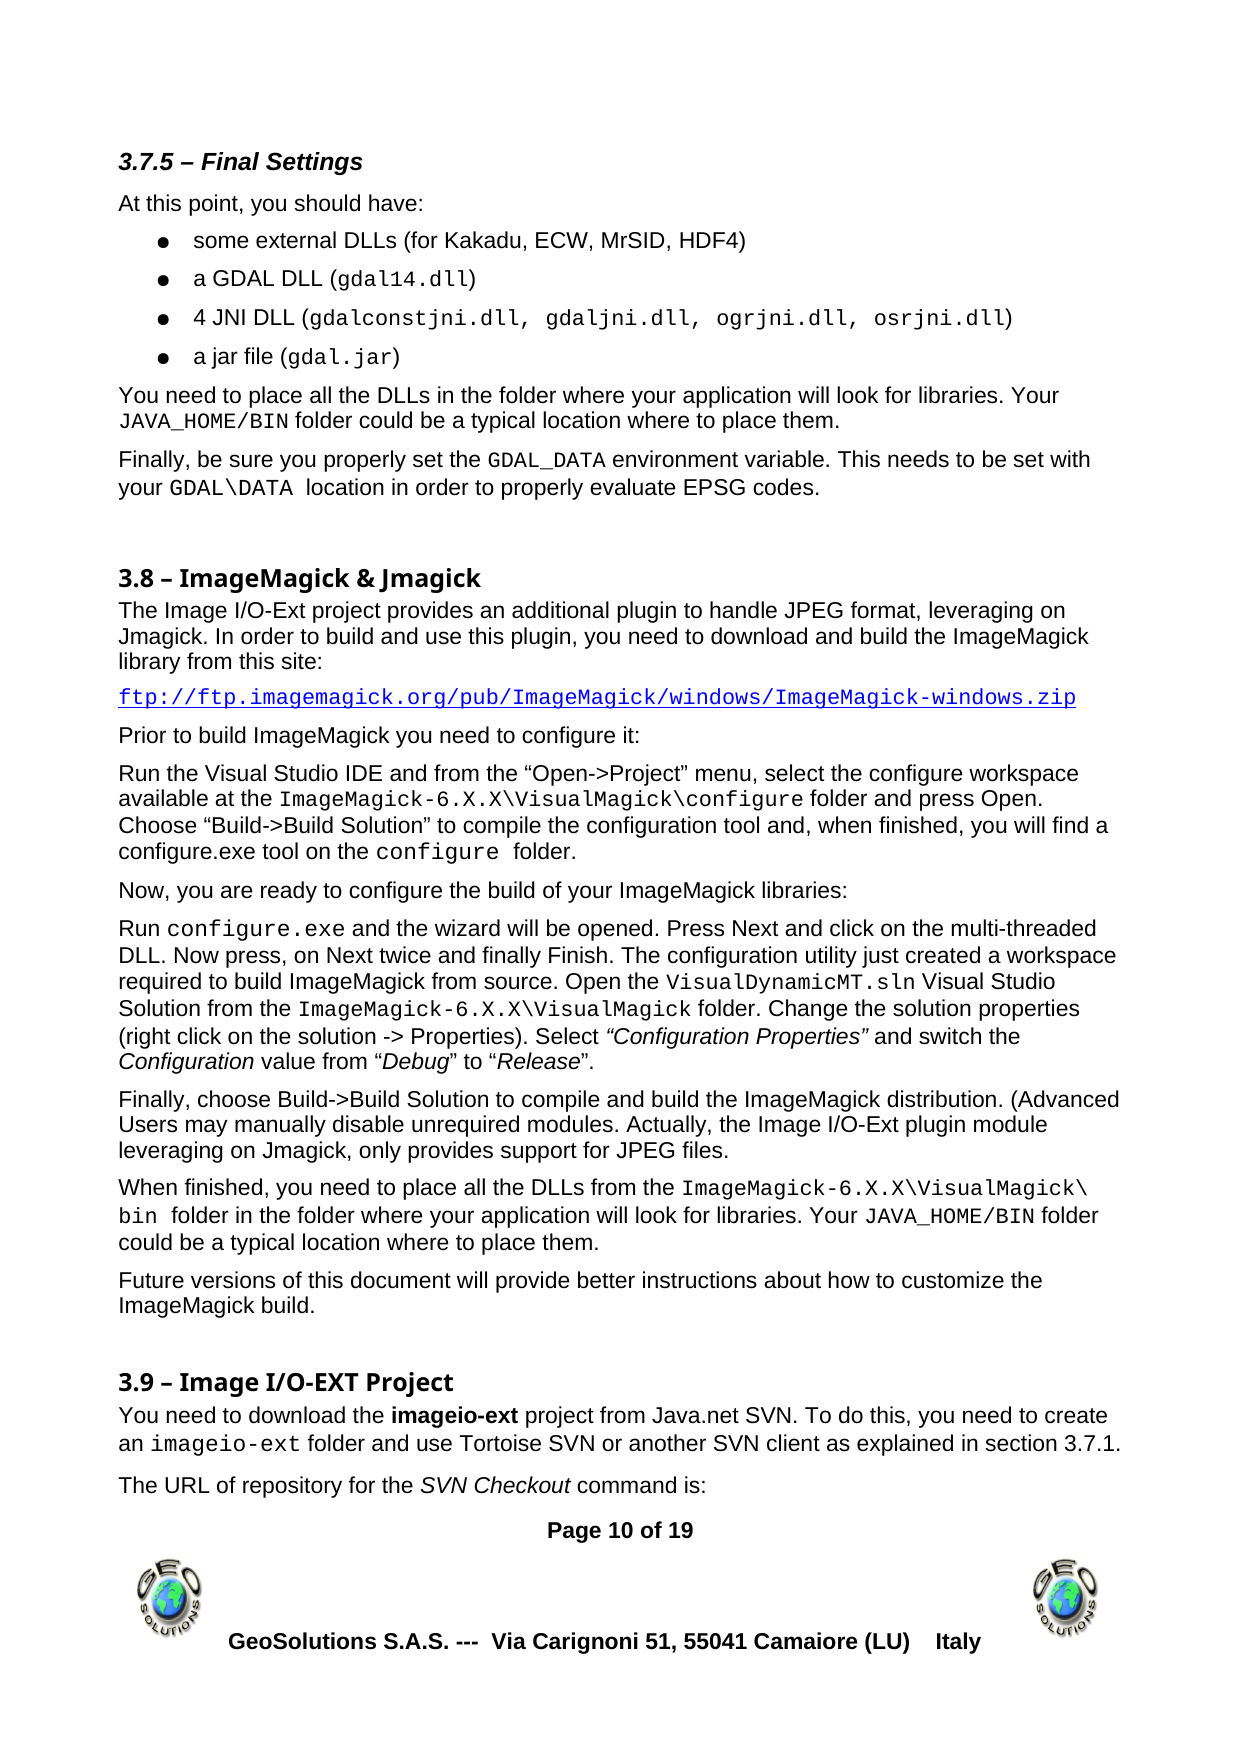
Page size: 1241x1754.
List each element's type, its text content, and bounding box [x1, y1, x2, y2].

subtitle 3.7.5 – Final Settings [118, 148, 1122, 175]
list a jar file (gdal.jar) [156, 343, 1122, 371]
text Run configure.exe and the wizard will be opened. Press Next and click on the multi-threaded DLL. Now press, on Next twice and finally Finish. The configuration utility just created a workspace required to build ImageMagick from source. Open the VisualDynamicMT.sln Visual Studio Solution from the ImageMagick-6.X.X\VisualMagick folder. Change the solution properties (right click on the solution -> Properties). Select “Configuration Properties” and switch the Configuration value from “Debug” to “Release”. [118, 916, 1122, 1075]
text Now, you are ready to configure the build of your ImageMagick libraries: [118, 878, 1122, 904]
subtitle 3.8 – ImageMagick & Jmagick [118, 560, 1122, 594]
text When finished, you need to place all the DLLs from the ImageMagick-6.X.X\VisualMagick\bin folder in the folder where your application will look for libraries. Your JAVA_HOME/BIN folder could be a typical location where to place them. [118, 1175, 1122, 1256]
list 4 JNI DLL (gdalconstjni.dll, gdaljni.dll, ogrjni.dll, osrjni.dll) [156, 304, 1122, 332]
text Run the Visual Studio IDE and from the “Open->Project” menu, select the configure workspace available at the ImageMagick-6.X.X\VisualMagick\configure folder and press Open. Choose “Build->Build Solution” to compile the configuration tool and, when finished, you will find a configure.exe tool on the configure folder. [118, 760, 1122, 866]
text Finally, choose Build->Build Solution to compile and build the ImageMagick distribution. (Advanced Users may manually disable unrequired modules. Actually, the Image I/O-Ext plugin module leveraging on Jmagick, only provides support for JPEG files. [118, 1086, 1122, 1163]
text You need to place all the DLLs in the folder where your application will look for libraries. Your JAVA_HOME/BIN folder could be a typical location where to place them. [118, 382, 1122, 435]
text The Image I/O-Ext project provides an additional plugin to handle JPEG format, leveraging on Jmagick. In order to build and use this plugin, you need to download and build the ImageMagick library from this site: [118, 598, 1122, 674]
picture [134, 1552, 205, 1641]
text Prior to build ImageMagick you need to configure it: [118, 723, 1122, 748]
text You need to download the imageio-ext project from Java.net SVN. To do this, you need to create an imageio-ext folder and use Tortoise SVN or another SVN client as explained in section 3.7.1. [118, 1402, 1122, 1458]
text The URL of repository for the SVN Checkout command is: [118, 1473, 1122, 1498]
subtitle 3.9 – Image I/O-EXT Project [118, 1365, 1122, 1399]
text Finally, be sure you properly set the GDAL_DATA environment variable. This needs to be set with your GDAL\DATA location in order to properly evaluate EPSG codes. [118, 447, 1122, 502]
list a GDAL DLL (gdal14.dll) [156, 265, 1122, 293]
text ftp://ftp.imagemagick.org/pub/ImageMagick/windows/ImageMagick-windows.zip [118, 686, 1122, 711]
text Future versions of this document will provide better instructions about how to customize the ImageMagick build. [118, 1267, 1122, 1344]
picture [1030, 1552, 1101, 1641]
text At this point, you should have: [118, 191, 1122, 216]
list some external DLLs (for Kakadu, ECW, MrSID, HDF4) [156, 228, 1122, 253]
